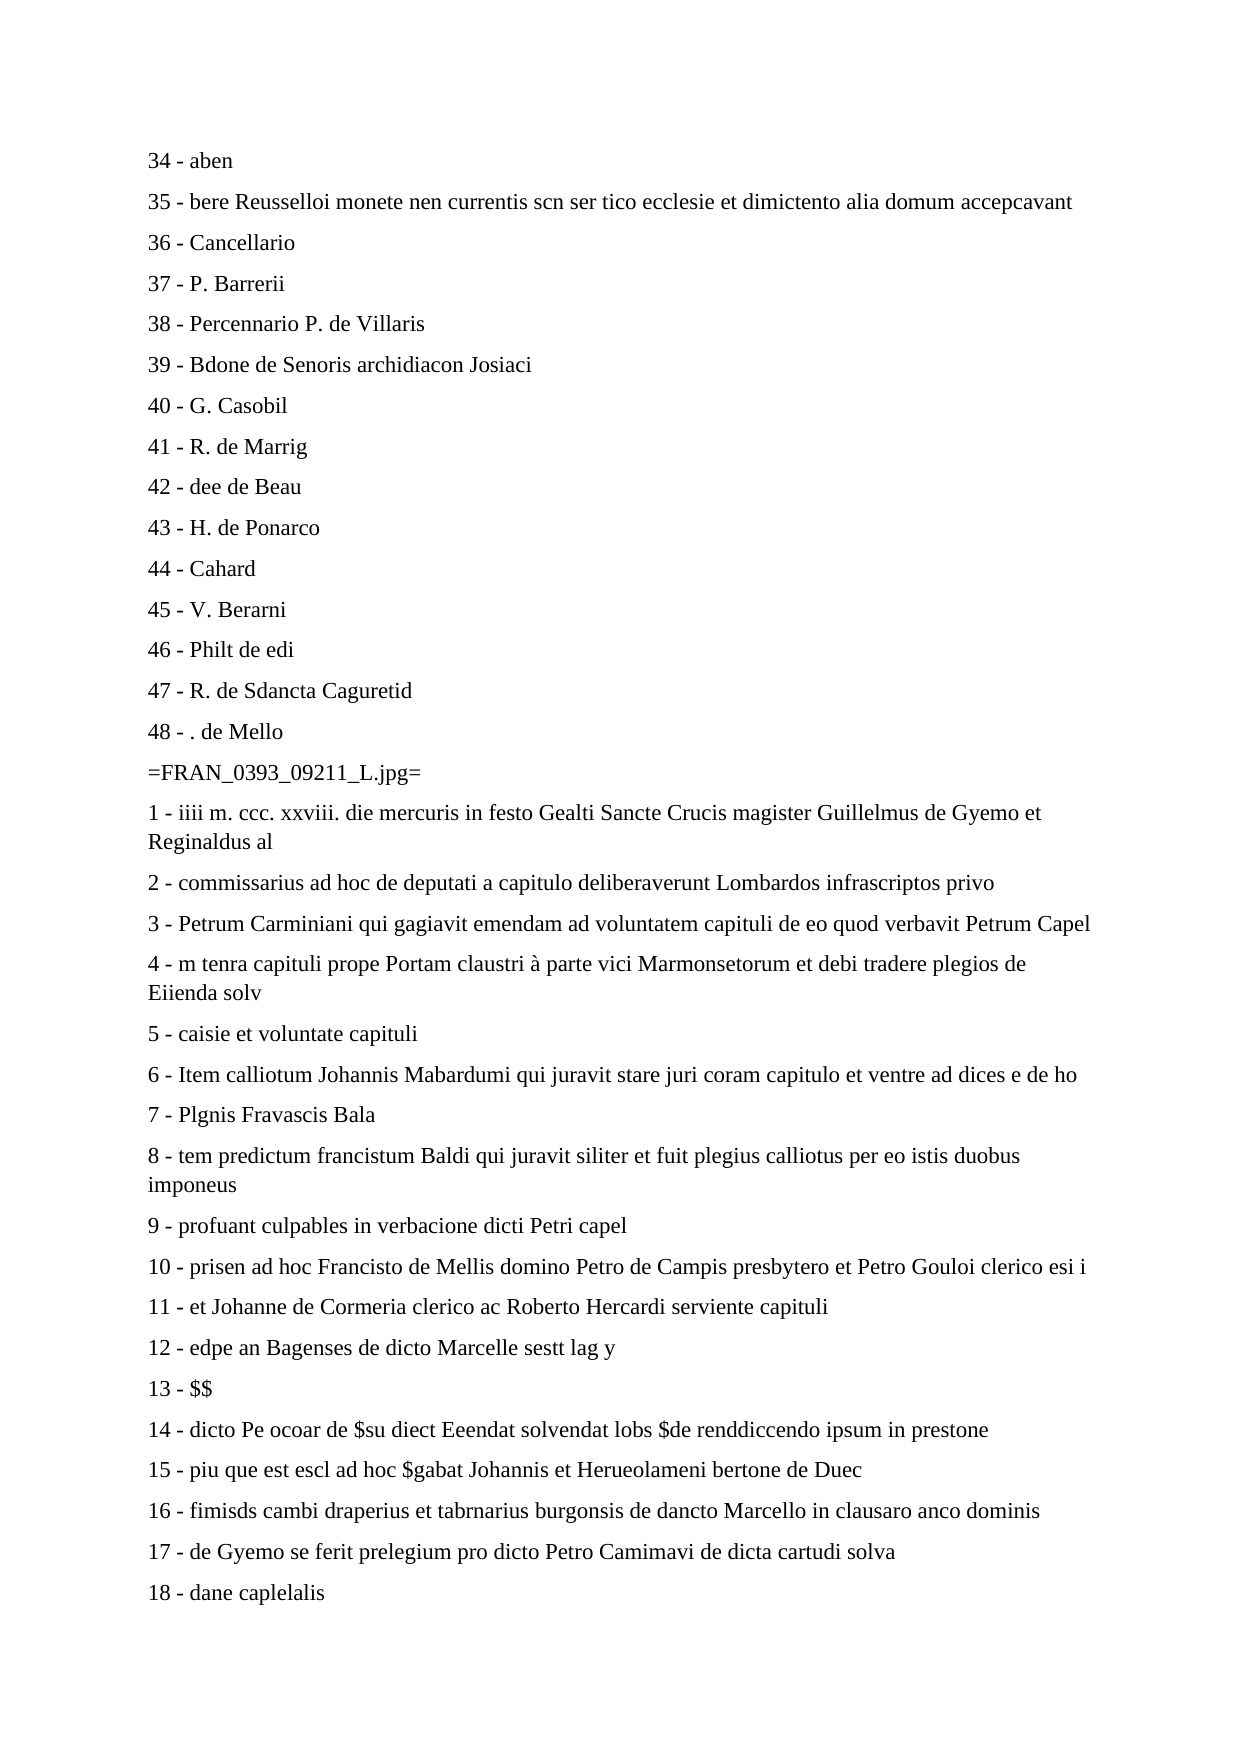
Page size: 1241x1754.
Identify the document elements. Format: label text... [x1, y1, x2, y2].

text 43 - H. de Ponarco [148, 514, 1093, 541]
text 35 - bere Reusselloi monete nen currentis scn ser tico ecclesie et dimictento alia domum accepcavant [148, 188, 1093, 215]
text 14 - dicto Pe ocoar de $su diect Eeendat solvendat lobs $de renddiccendo ipsum in prestone [148, 1416, 1093, 1442]
text 2 - commissarius ad hoc de deputati a capitulo deliberaverunt Lombardos infrascriptos privo [148, 869, 1093, 895]
text 5 - caisie et voluntate capituli [148, 1020, 1093, 1046]
text 8 - tem predictum francistum Baldi qui juravit siliter et fuit plegius calliotus per eo istis duobus imponeus [148, 1142, 1093, 1198]
text 13 - $$ [148, 1375, 1093, 1401]
text 9 - profuant culpables in verbacione dicti Petri capel [148, 1212, 1093, 1238]
text 45 - V. Berarni [148, 596, 1093, 622]
text 17 - de Gyemo se ferit prelegium pro dicto Petro Camimavi de dicta cartudi solva [148, 1538, 1093, 1564]
text 4 - m tenra capituli prope Portam claustri à parte vici Marmonsetorum et debi tradere plegios de Eiienda solv [148, 950, 1093, 1006]
text 3 - Petrum Carminiani qui gagiavit emendam ad voluntatem capituli de eo quod verbavit Petrum Capel [148, 910, 1093, 936]
text 18 - dane caplelalis [148, 1578, 1093, 1605]
text 47 - R. de Sdancta Caguretid [148, 677, 1093, 703]
text 39 - Bdone de Senoris archidiacon Josiaci [148, 351, 1093, 378]
text =FRAN_0393_09211_L.jpg= [148, 758, 1093, 785]
text 40 - G. Casobil [148, 392, 1093, 418]
text 37 - P. Barrerii [148, 270, 1093, 296]
text 6 - Item calliotum Johannis Mabardumi qui juravit stare juri coram capitulo et ventre ad dices e de ho [148, 1061, 1093, 1087]
text 42 - dee de Beau [148, 473, 1093, 500]
text 15 - piu que est escl ad hoc $gabat Johannis et Herueolameni bertone de Duec [148, 1456, 1093, 1483]
text 41 - R. de Marrig [148, 433, 1093, 459]
text 1 - iiii m. ccc. xxviii. die mercuris in festo Gealti Sancte Crucis magister Guillelmus de Gyemo et Reginaldus al [148, 799, 1093, 854]
text 36 - Cancellario [148, 229, 1093, 255]
text 48 - . de Mello [148, 718, 1093, 744]
text 7 - Plgnis Fravascis Bala [148, 1102, 1093, 1128]
text 34 - aben [148, 148, 1093, 174]
text 44 - Cahard [148, 555, 1093, 581]
text 38 - Percennario P. de Villaris [148, 311, 1093, 337]
text 10 - prisen ad hoc Francisto de Mellis domino Petro de Campis presbytero et Petro Gouloi clerico esi i [148, 1253, 1093, 1279]
text 46 - Philt de edi [148, 636, 1093, 663]
text 12 - edpe an Bagenses de dicto Marcelle sestt lag y [148, 1334, 1093, 1361]
text 11 - et Johanne de Cormeria clerico ac Roberto Hercardi serviente capituli [148, 1293, 1093, 1320]
text 16 - fimisds cambi draperius et tabrnarius burgonsis de dancto Marcello in clausaro anco dominis [148, 1497, 1093, 1523]
